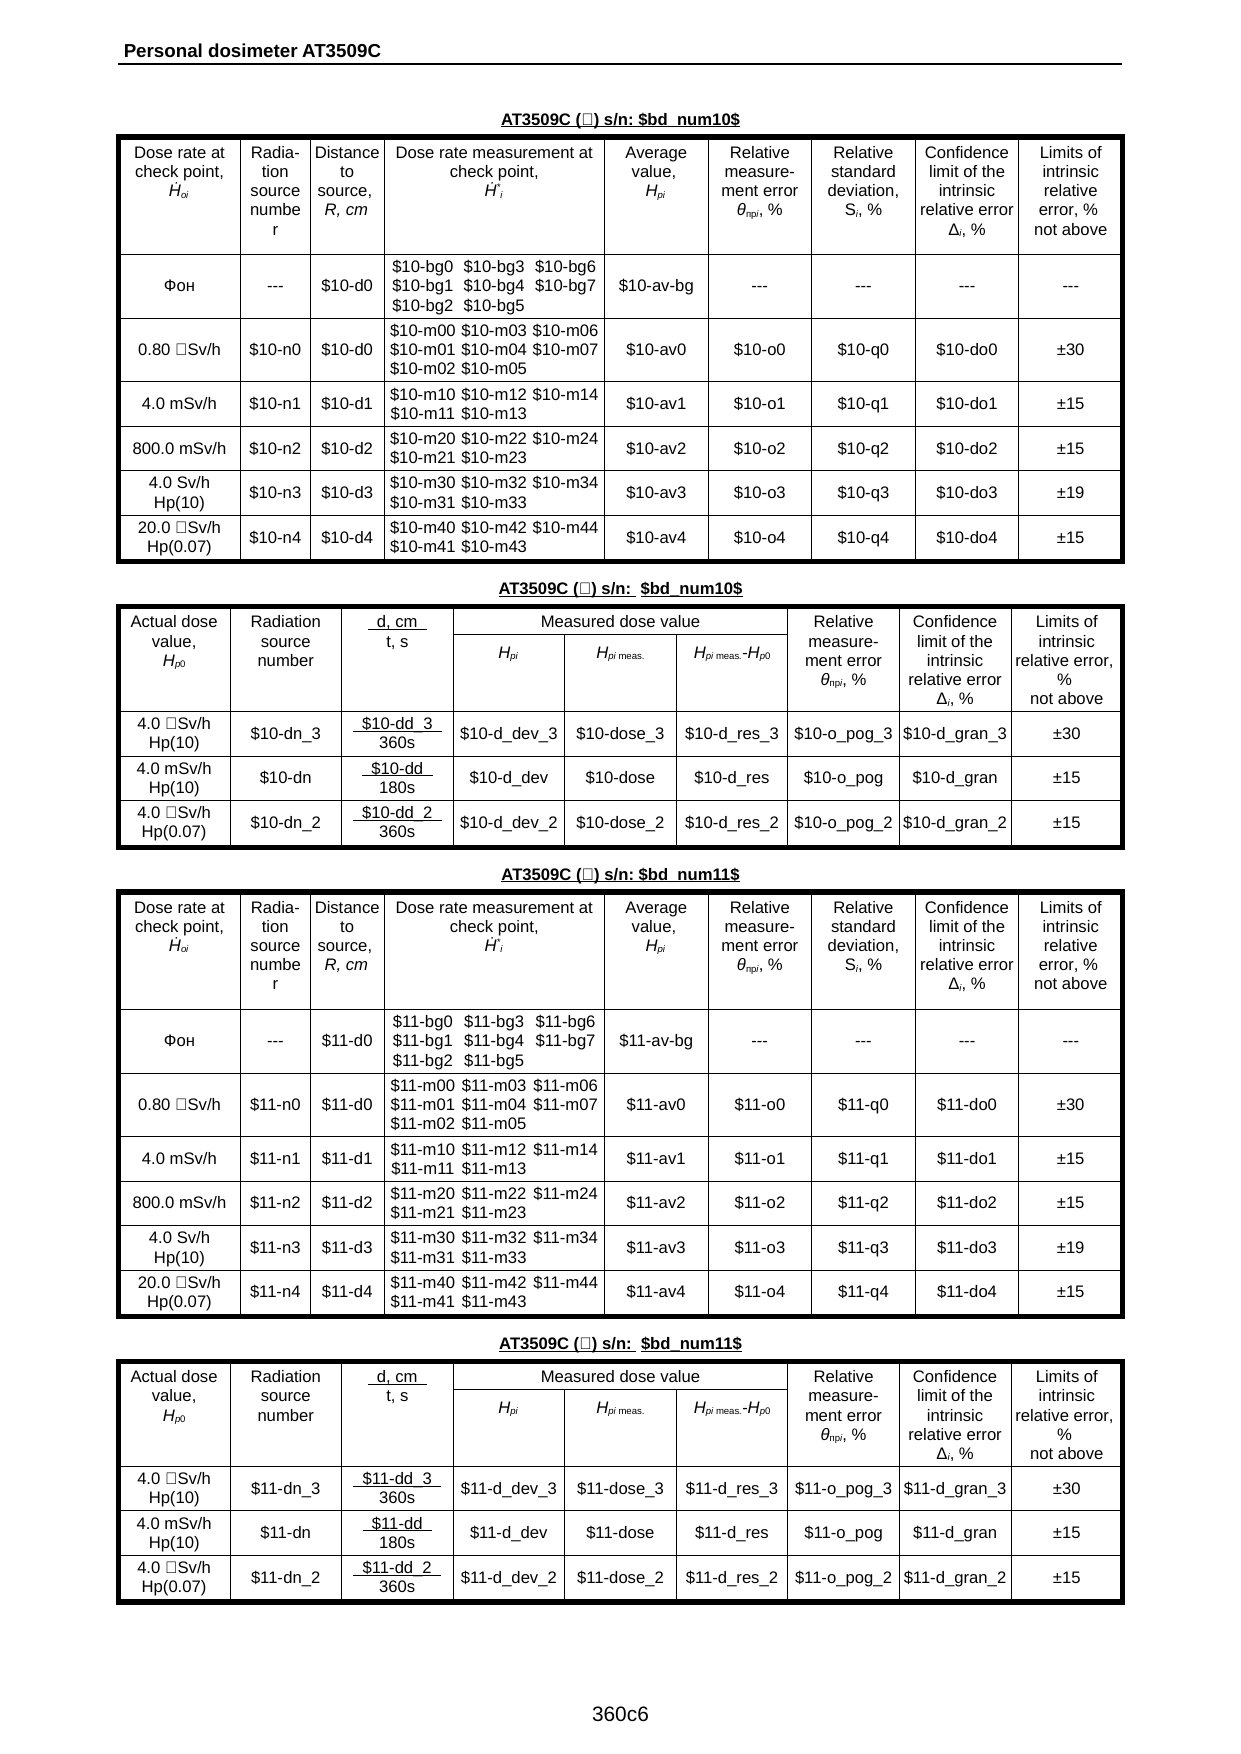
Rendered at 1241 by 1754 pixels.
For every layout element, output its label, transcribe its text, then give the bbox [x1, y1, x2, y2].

table_cell $11-m00 $11-m01 $11-m02 $11-m03 $11-m04 $11-m05 $11-m06 $11-m07 [385, 1074, 604, 1136]
table_cell $10-do4 [916, 516, 1018, 559]
table_cell $11-q0 [812, 1074, 915, 1136]
table_cell Radia-tion source number [241, 140, 310, 254]
table_cell $10-d_res_2 [677, 801, 787, 844]
table_cell Average value, Hpi [605, 895, 708, 1009]
table_cell d, cm t, s [342, 1364, 453, 1466]
table_cell Фон [121, 1010, 240, 1072]
table_cell --- [812, 255, 915, 318]
table_cell Dose rate measurement at check point, Ḣ*i [385, 895, 604, 1009]
table_cell ±15 [1019, 382, 1120, 426]
table_cell 4.0 mSv/h [121, 1137, 240, 1181]
table_cell $11-d_gran_3 [900, 1467, 1011, 1510]
table_cell $10-d0 [311, 255, 384, 318]
table_cell Hpi [454, 1390, 564, 1466]
table_cell $10-dose [565, 757, 676, 800]
table_cell d, cm t, s [342, 609, 453, 711]
table_cell --- [241, 255, 310, 318]
table_cell $10-n3 [241, 471, 310, 515]
table_cell Relative measure-ment error θпрi, % [709, 895, 811, 1009]
table_cell $10-dn_3 [231, 712, 341, 756]
table_cell $10-d_gran_3 [900, 712, 1011, 756]
table_cell $11-o0 [709, 1074, 811, 1136]
table_cell 4.0 Sv/h Hp(0.07) [121, 801, 230, 844]
table_cell $10-n4 [241, 516, 310, 559]
table_cell $10-d1 [311, 382, 384, 426]
table_cell $10-d_res_3 [677, 712, 787, 756]
table_cell Фон [121, 255, 240, 318]
table_cell $11-n4 [241, 1271, 310, 1314]
table_cell $11-d1 [311, 1137, 384, 1181]
table_cell Distance to source, R, сm [311, 895, 384, 1009]
table_cell $10-n1 [241, 382, 310, 426]
table_cell Confidence limit of the intrinsic relative error Δi, % [916, 140, 1018, 254]
table_cell ±15 [1012, 757, 1120, 800]
table_cell 4.0 Sv/h Hp(10) [121, 1226, 240, 1269]
table_cell $10-d3 [311, 471, 384, 515]
table_cell $11-dd 180s [342, 1511, 453, 1555]
table_cell $10-d_gran_2 [900, 801, 1011, 844]
table_cell Measured dose value [454, 609, 787, 634]
table_cell $11-dd_2 360s [342, 1556, 453, 1599]
table_cell $10-dn [231, 757, 341, 800]
table_cell ±15 [1012, 1511, 1120, 1555]
table_cell $10-n0 [241, 319, 310, 381]
table_cell $11-o2 [709, 1182, 811, 1225]
table_cell --- [916, 1010, 1018, 1072]
table_cell $11-dose [565, 1511, 676, 1555]
table_cell $11-av2 [605, 1182, 708, 1225]
table_cell $11-do0 [916, 1074, 1018, 1136]
table_cell --- [916, 255, 1018, 318]
table_cell Dose rate at check point, Ḣoi [121, 895, 240, 1009]
table_cell $10-q0 [812, 319, 915, 381]
table_cell $11-o4 [709, 1271, 811, 1314]
table_cell $11-d4 [311, 1271, 384, 1314]
table_cell $10-q4 [812, 516, 915, 559]
table_cell $10-av2 [605, 427, 708, 470]
table_cell 20.0 Sv/h Hp(0.07) [121, 516, 240, 559]
table_cell Relative standard deviation, Si, % [812, 895, 915, 1009]
table_cell Limits of intrinsic relative error, % not above [1012, 1364, 1120, 1466]
table_cell $11-q2 [812, 1182, 915, 1225]
table_cell $11-m10 $11-m11 $11-m12 $11-m13 $11-m14 [385, 1137, 604, 1181]
table_cell Relative standard deviation, Si, % [812, 140, 915, 254]
table_cell 4.0 mSv/h Hp(10) [121, 1511, 230, 1555]
table_cell $10-bg0 $10-bg1 $10-bg2 $10-bg3 $10-bg4 $10-bg5 $10-bg6 $10-bg7 [385, 255, 604, 318]
table_cell --- [812, 1010, 915, 1072]
table_cell $10-do0 [916, 319, 1018, 381]
table_cell ±15 [1019, 427, 1120, 470]
table_cell $10-d4 [311, 516, 384, 559]
table_cell 4.0 Sv/h Hp(10) [121, 471, 240, 515]
table_cell $10-q1 [812, 382, 915, 426]
table_header AT3509C () s/n: $bd_num10$ [118, 95, 1122, 134]
table_cell $10-dose_2 [565, 801, 676, 844]
table_cell $10-av1 [605, 382, 708, 426]
table_cell $11-n0 [241, 1074, 310, 1136]
table_cell 800.0 mSv/h [121, 427, 240, 470]
table_cell $11-d3 [311, 1226, 384, 1269]
table_cell $10-n2 [241, 427, 310, 470]
table_cell Average value, Hpi [605, 140, 708, 254]
table_header AT3509C () s/n: $bd_num10$ [118, 564, 1122, 604]
table_cell Radiation source number [231, 609, 341, 711]
table_cell Radia-tion source number [241, 895, 310, 1009]
table_cell $11-d_gran [900, 1511, 1011, 1555]
table_cell $11-bg0 $11-bg1 $11-bg2 $11-bg3 $11-bg4 $11-bg5 $11-bg6 $11-bg7 [385, 1010, 604, 1072]
table_cell $10-d2 [311, 427, 384, 470]
table_cell $10-do3 [916, 471, 1018, 515]
table_cell $10-av0 [605, 319, 708, 381]
table_cell $11-dd_3 360s [342, 1467, 453, 1510]
table_cell $10-do1 [916, 382, 1018, 426]
table_cell $11-d_dev [454, 1511, 564, 1555]
table_cell $11-do4 [916, 1271, 1018, 1314]
table_cell $10-av3 [605, 471, 708, 515]
table_cell Limits of intrinsic relative error, % not above [1012, 609, 1120, 711]
table_cell $10-m30 $10-m31 $10-m32 $10-m33 $10-m34 [385, 471, 604, 515]
table_cell $10-dd_3 360s [342, 712, 453, 756]
table_cell ±30 [1012, 1467, 1120, 1510]
table_cell $10-q2 [812, 427, 915, 470]
table_cell Relative measure-ment error θпрi, % [788, 609, 899, 711]
table_cell $10-q3 [812, 471, 915, 515]
table_cell $11-d_res [677, 1511, 787, 1555]
table_cell $10-av4 [605, 516, 708, 559]
table_cell $11-av-bg [605, 1010, 708, 1072]
table_cell $10-d0 [311, 319, 384, 381]
table_cell Actual dose value, Hp0 [121, 1364, 230, 1466]
table_cell ±15 [1019, 1182, 1120, 1225]
table_cell --- [241, 1010, 310, 1072]
table_cell ±15 [1019, 1137, 1120, 1181]
table_cell 4.0 mSv/h Hp(10) [121, 757, 230, 800]
table_cell 0.80 Sv/h [121, 319, 240, 381]
table_cell ±15 [1019, 1271, 1120, 1314]
table_cell Relative measure-ment error θпрi, % [709, 140, 811, 254]
table_cell $10-o_pog [788, 757, 899, 800]
table_cell $11-m20 $11-m21 $11-m22 $11-m23 $11-m24 [385, 1182, 604, 1225]
table_cell --- [1019, 1010, 1120, 1072]
table_cell $11-d_dev_3 [454, 1467, 564, 1510]
table_cell $11-d_dev_2 [454, 1556, 564, 1599]
table_cell $10-o4 [709, 516, 811, 559]
table_cell ±15 [1012, 1556, 1120, 1599]
table_cell 4.0 Sv/h Hp(0.07) [121, 1556, 230, 1599]
table_cell ±15 [1012, 801, 1120, 844]
table_cell $11-dn_2 [231, 1556, 341, 1599]
table_cell $11-av1 [605, 1137, 708, 1181]
table_cell Distance to source, R, сm [311, 140, 384, 254]
table_cell $11-do3 [916, 1226, 1018, 1269]
table_cell $11-q1 [812, 1137, 915, 1181]
table_cell Limits of intrinsic relative error, % not above [1019, 140, 1120, 254]
table_cell $10-do2 [916, 427, 1018, 470]
table_cell Hpi meas. [565, 1390, 676, 1466]
table_cell $10-o3 [709, 471, 811, 515]
table_cell Relative measure-ment error θпрi, % [788, 1364, 899, 1466]
table_cell $11-q3 [812, 1226, 915, 1269]
table_cell $10-o_pog_2 [788, 801, 899, 844]
table_cell Hpi meas.-Hp0 [677, 635, 787, 711]
table_cell $10-d_gran [900, 757, 1011, 800]
table_cell ±15 [1019, 516, 1120, 559]
table_cell $11-o1 [709, 1137, 811, 1181]
table_cell $10-d_dev [454, 757, 564, 800]
table_cell $11-do1 [916, 1137, 1018, 1181]
table_cell Limits of intrinsic relative error, % not above [1019, 895, 1120, 1009]
table_cell $10-d_res [677, 757, 787, 800]
table_cell Confidence limit of the intrinsic relative error Δi, % [916, 895, 1018, 1009]
table_cell $10-o2 [709, 427, 811, 470]
table_cell $11-av0 [605, 1074, 708, 1136]
table_cell $10-d_dev_3 [454, 712, 564, 756]
table_cell $11-m30 $11-m31 $11-m32 $11-m33 $11-m34 [385, 1226, 604, 1269]
table_cell $10-dd 180s [342, 757, 453, 800]
table_cell Hpi meas. [565, 635, 676, 711]
table_cell ±30 [1019, 1074, 1120, 1136]
table_cell ±19 [1019, 1226, 1120, 1269]
table_cell Confidence limit of the intrinsic relative error Δi, % [900, 1364, 1011, 1466]
table_cell $11-d2 [311, 1182, 384, 1225]
table_cell Measured dose value [454, 1364, 787, 1389]
table_cell $11-n1 [241, 1137, 310, 1181]
table_cell $10-d_dev_2 [454, 801, 564, 844]
table_cell $11-m40 $11-m41 $11-m42 $11-m43 $11-m44 [385, 1271, 604, 1314]
table_cell Dose rate measurement at check point, Ḣ*i [385, 140, 604, 254]
table_cell $11-dose_3 [565, 1467, 676, 1510]
table_cell $10-o0 [709, 319, 811, 381]
table_cell 4.0 mSv/h [121, 382, 240, 426]
table_cell $10-m00 $10-m01 $10-m02 $10-m03 $10-m04 $10-m05 $10-m06 $10-m07 [385, 319, 604, 381]
table_cell Hpi meas.-Hp0 [677, 1390, 787, 1466]
table_cell $11-av4 [605, 1271, 708, 1314]
table_cell $11-d_res_2 [677, 1556, 787, 1599]
table_cell $11-o_pog_2 [788, 1556, 899, 1599]
table_header AT3509C () s/n: $bd_num11$ [118, 1319, 1122, 1359]
table_cell --- [709, 1010, 811, 1072]
table_cell $11-dn_3 [231, 1467, 341, 1510]
table_cell $11-av3 [605, 1226, 708, 1269]
table_cell $11-do2 [916, 1182, 1018, 1225]
table_cell $11-d_gran_2 [900, 1556, 1011, 1599]
table_cell $11-d0 [311, 1074, 384, 1136]
table_cell Hpi [454, 635, 564, 711]
table_cell ±19 [1019, 471, 1120, 515]
table_cell ±30 [1019, 319, 1120, 381]
table_cell Actual dose value, Hp0 [121, 609, 230, 711]
table_cell $10-o1 [709, 382, 811, 426]
table_cell 4.0 Sv/h Hp(10) [121, 712, 230, 756]
table_cell $11-dose_2 [565, 1556, 676, 1599]
table_cell $11-o_pog [788, 1511, 899, 1555]
table_cell $11-d_res_3 [677, 1467, 787, 1510]
table_cell $10-dd_2 360s [342, 801, 453, 844]
table_header AT3509C () s/n: $bd_num11$ [118, 850, 1122, 889]
table_cell $10-o_pog_3 [788, 712, 899, 756]
table_cell $10-dn_2 [231, 801, 341, 844]
table_cell $10-dose_3 [565, 712, 676, 756]
table_cell $11-q4 [812, 1271, 915, 1314]
table_cell $10-av-bg [605, 255, 708, 318]
table_cell --- [709, 255, 811, 318]
table_cell $11-dn [231, 1511, 341, 1555]
table_cell Radiation source number [231, 1364, 341, 1466]
table_cell Dose rate at check point, Ḣoi [121, 140, 240, 254]
table_cell 0.80 Sv/h [121, 1074, 240, 1136]
table_cell $11-o3 [709, 1226, 811, 1269]
table_cell 20.0 Sv/h Hp(0.07) [121, 1271, 240, 1314]
table_cell $11-o_pog_3 [788, 1467, 899, 1510]
table_cell 800.0 mSv/h [121, 1182, 240, 1225]
table_cell $11-n2 [241, 1182, 310, 1225]
table_cell $11-d0 [311, 1010, 384, 1072]
table_cell Confidence limit of the intrinsic relative error Δi, % [900, 609, 1011, 711]
table_cell $10-m10 $10-m11 $10-m12 $10-m13 $10-m14 [385, 382, 604, 426]
table_cell $11-n3 [241, 1226, 310, 1269]
table_cell ±30 [1012, 712, 1120, 756]
table_cell --- [1019, 255, 1120, 318]
table_cell 4.0 Sv/h Hp(10) [121, 1467, 230, 1510]
table_cell $10-m40 $10-m41 $10-m42 $10-m43 $10-m44 [385, 516, 604, 559]
table_cell $10-m20 $10-m21 $10-m22 $10-m23 $10-m24 [385, 427, 604, 470]
